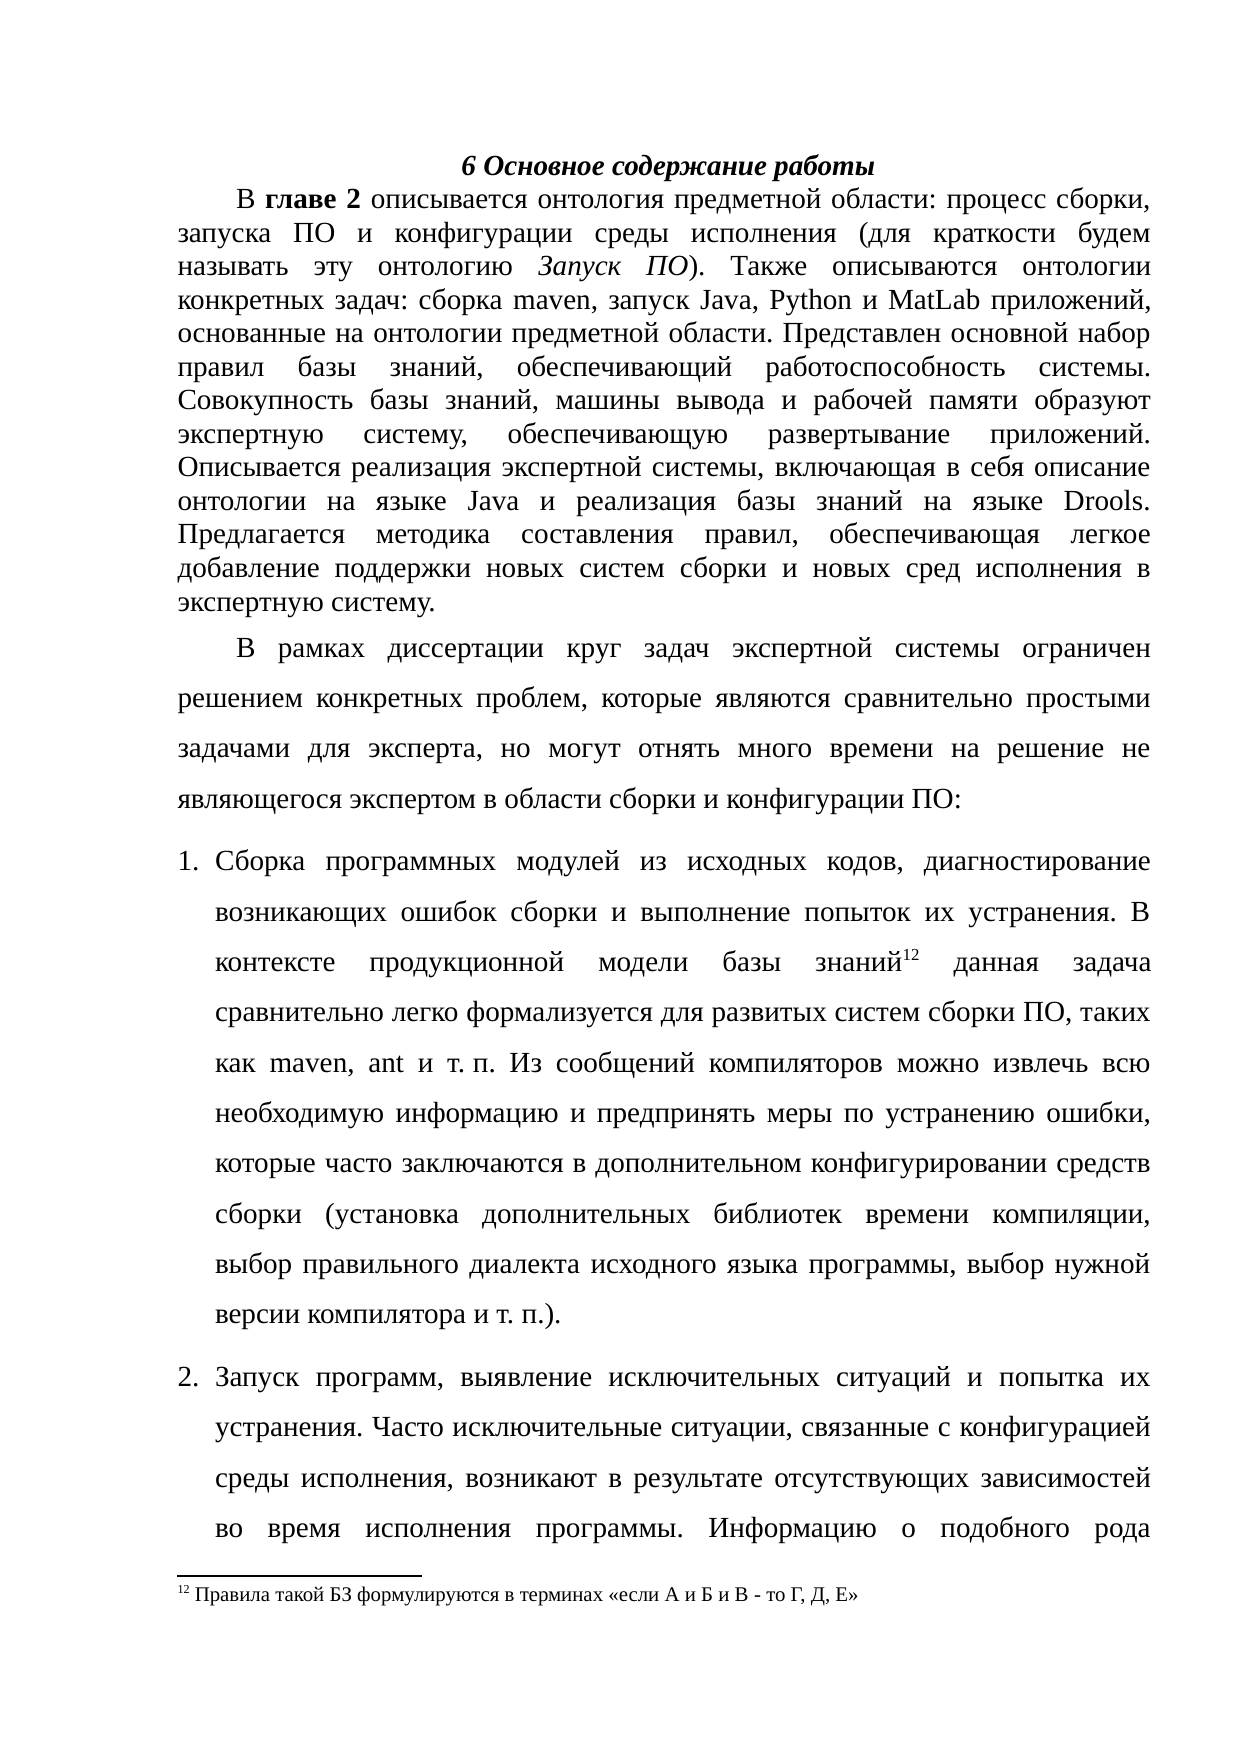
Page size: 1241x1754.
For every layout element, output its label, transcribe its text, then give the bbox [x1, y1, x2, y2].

subtitle Основное содержание работы [177, 148, 1152, 181]
list Запуск программ, выявление исключительных ситуаций и попытка их устранения. Часто исключительные ситуации, связанные с конфигурацией среды исполнения, возникают в результате отсутствующих зависимостей во время исполнения программы. Информацию о подобного рода [177, 1359, 1152, 1544]
list Сборка программных модулей из исходных кодов, диагностирование возникающих ошибок сборки и выполнение попыток их устранения. В контексте продукционной модели базы знаний данная задача сравнительно легко формализуется для развитых систем сборки ПО, таких как maven, ant и т. п. Из сообщений компиляторов можно извлечь всю необходимую информацию и предпринять меры по устранению ошибки, которые часто заключаются в дополнительном конфигурировании средств сборки (установка дополнительных библиотек времени компиляции, выбор правильного диалекта исходного языка программы, выбор нужной версии компилятора и т. п.). [177, 843, 1152, 1330]
list Правила такой БЗ формулируются в терминах «если А и Б и В ‑ то Г, Д, Е» [177, 1582, 1152, 1606]
text В главе 2 описывается онтология предметной области: процесс сборки, запуска ПО и конфигурации среды исполнения (для краткости будем называть эту онтологию Запуск ПО). Также описываются онтологии конкретных задач: сборка maven, запуск Java, Python и MatLab приложений, основанные на онтологии предметной области. Представлен основной набор правил базы знаний, обеспечивающий работоспособность системы. Совокупность базы знаний, машины вывода и рабочей памяти образуют экспертную систему, обеспечивающую развертывание приложений. Описывается реализация экспертной системы, включающая в себя описание онтологии на языке Java и реализация базы знаний на языке Drools. Предлагается методика составления правил, обеспечивающая легкое добавление поддержки новых систем сборки и новых сред исполнения в экспертную систему. [177, 181, 1152, 617]
text В рамках диссертации круг задач экспертной системы ограничен решением конкретных проблем, которые являются сравнительно простыми задачами для эксперта, но могут отнять много времени на решение не являющегося экспертом в области сборки и конфигурации ПО: [177, 630, 1152, 814]
